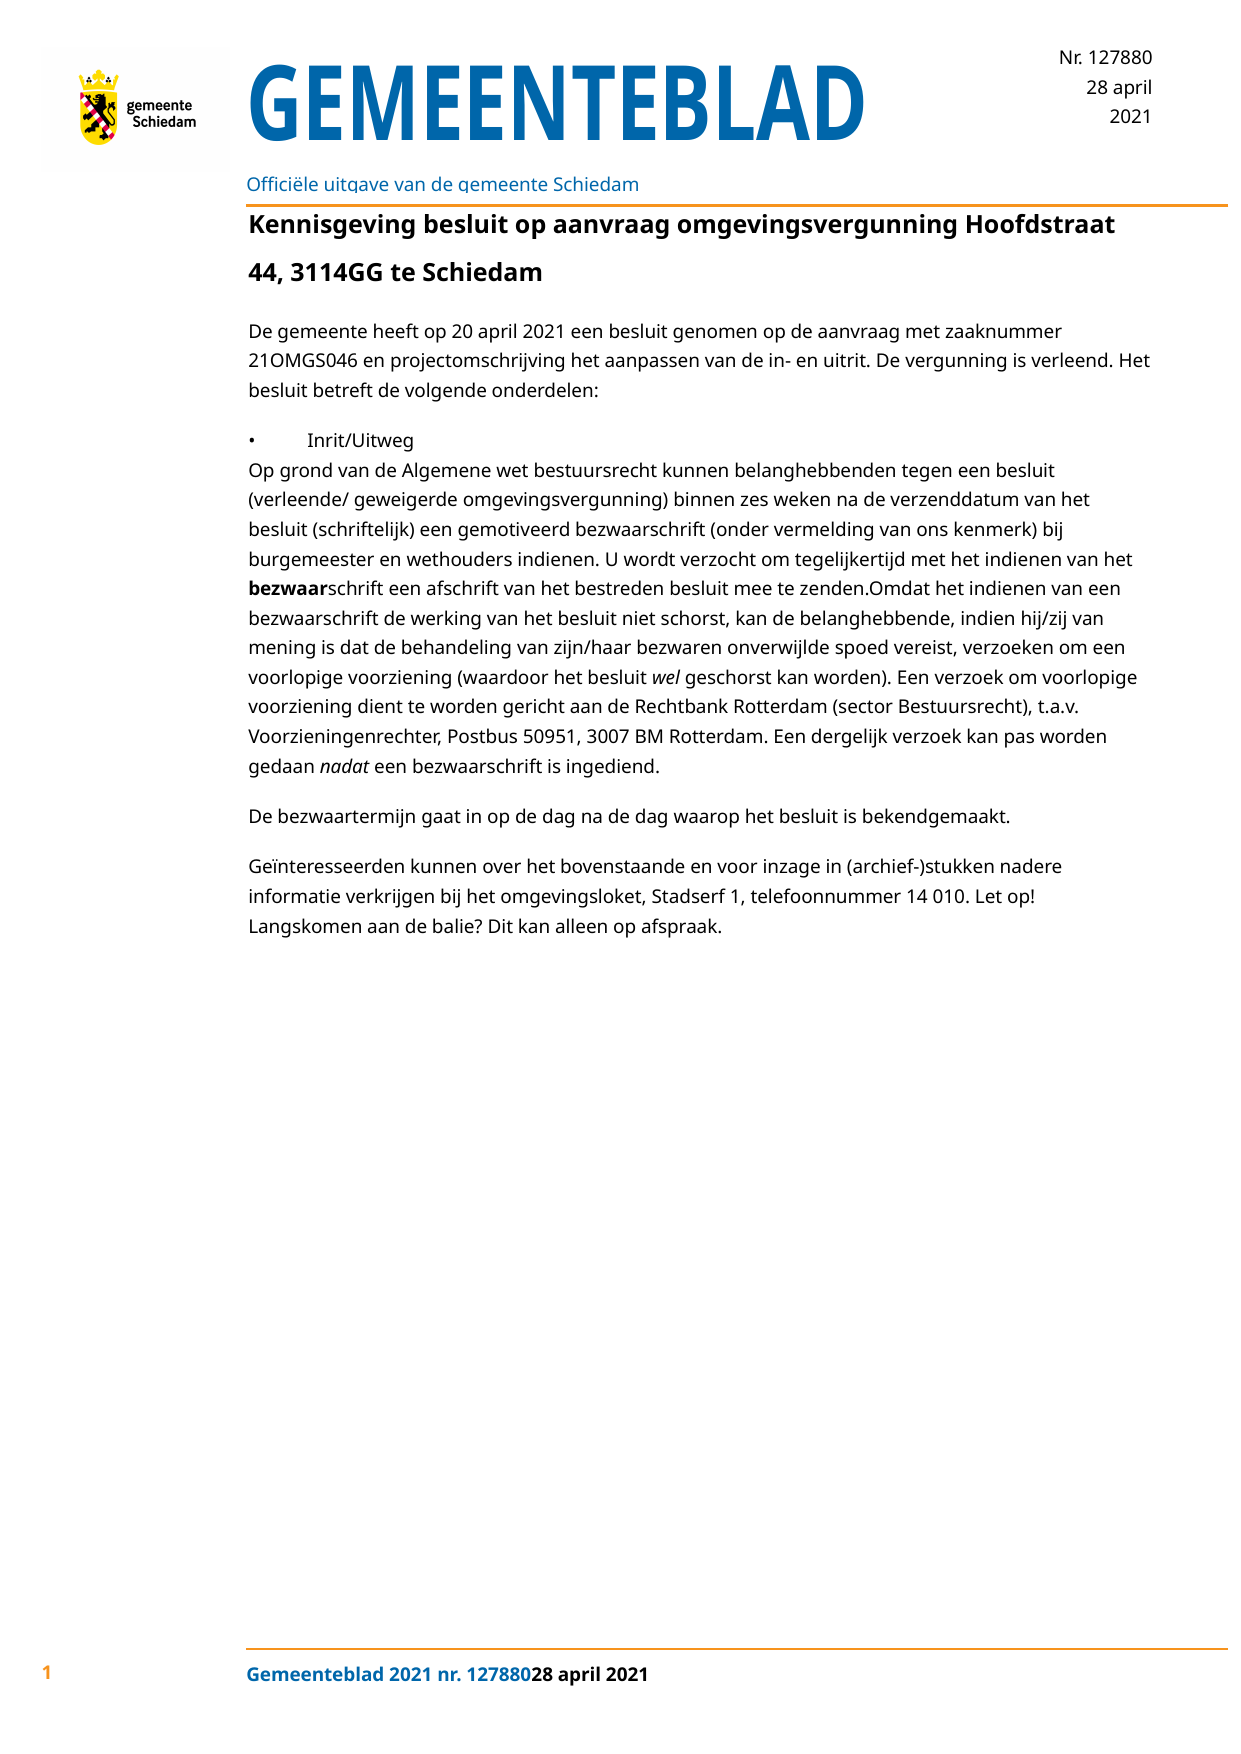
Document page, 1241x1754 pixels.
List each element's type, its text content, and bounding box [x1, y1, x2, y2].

picture [41, 47, 231, 172]
text Kennisgeving besluit op aanvraag omgevingsvergunning Hoofdstraat 44, 3114GG te Schiedam [248, 207, 1152, 288]
list Inrit/Uitweg [248, 427, 1152, 453]
text Op grond van de Algemene wet bestuursrecht kunnen belanghebbenden tegen een besluit (verleende/ geweigerde omgevingsvergunning) binnen zes weken na de verzenddatum van het besluit (schriftelijk) een gemotiveerd bezwaarschrift (onder vermelding van ons kenmerk) bij burgemeester en wethouders indienen. U wordt verzocht om tegelijkertijd met het indienen van het bezwaarschrift een afschrift van het bestreden besluit mee te zenden.Omdat het indienen van een bezwaarschrift de werking van het besluit niet schorst, kan de belanghebbende, indien hij/zij van mening is dat de behandeling van zijn/haar bezwaren onverwijlde spoed vereist, verzoeken om een voorlopige voorziening (waardoor het besluit wel geschorst kan worden). Een verzoek om voorlopige voorziening dient te worden gericht aan de Rechtbank Rotterdam (sector Bestuursrecht), t.a.v. Voorzieningenrechter, Postbus 50951, 3007 BM Rotterdam. Een dergelijk verzoek kan pas worden gedaan nadat een bezwaarschrift is ingediend. [248, 457, 1152, 779]
text De bezwaartermijn gaat in op de dag na de dag waarop het besluit is bekendgemaakt. [248, 803, 1152, 829]
text Geïnteresseerden kunnen over het bovenstaande en voor inzage in (archief-)stukken nadere informatie verkrijgen bij het omgevingsloket, Stadserf 1, telefoonnummer 14 010. Let op! Langskomen aan de balie? Dit kan alleen op afspraak. [248, 854, 1152, 939]
text De gemeente heeft op 20 april 2021 een besluit genomen op de aanvraag met zaaknummer 21OMGS046 en projectomschrijving het aanpassen van de in- en uitrit. De vergunning is verleend. Het besluit betreft de volgende onderdelen: [248, 318, 1152, 403]
